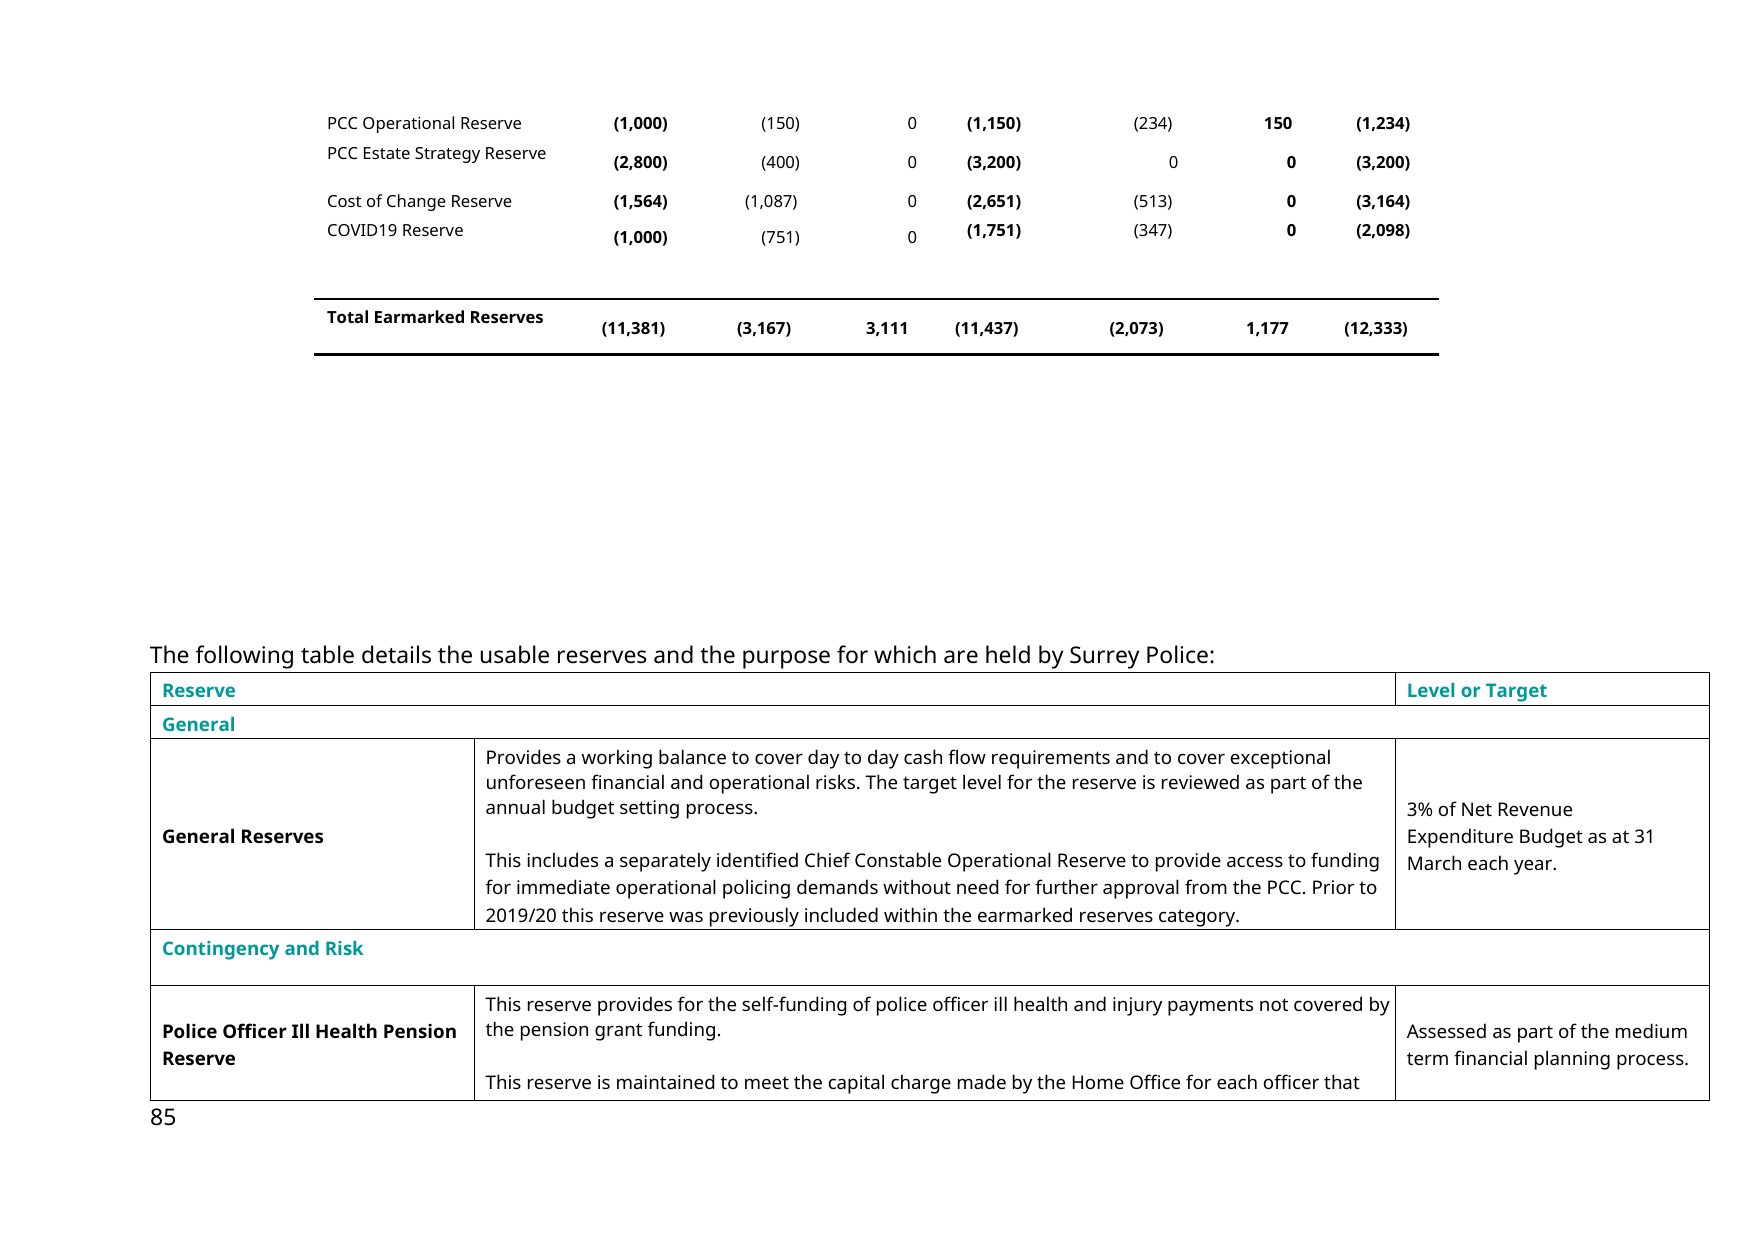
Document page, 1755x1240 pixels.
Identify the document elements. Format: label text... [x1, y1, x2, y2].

table_cell (1,751) [955, 214, 1109, 298]
table_cell General [151, 706, 474, 738]
table_cell 0 [866, 184, 955, 214]
table_cell (1,087) [737, 184, 866, 214]
table_cell (3,200) [1344, 136, 1439, 184]
table_cell (2,073) [1109, 300, 1246, 352]
table_cell (1,000) [602, 106, 737, 136]
table_cell [1395, 930, 1709, 985]
table_cell [1395, 706, 1709, 738]
table_cell 1,177 [1246, 300, 1344, 352]
table_cell Total Earmarked Reserves [314, 300, 602, 352]
table_cell (3,167) [737, 300, 866, 352]
table_cell (150) [737, 106, 866, 136]
text The following table details the usable reserves and the purpose for which are held by Surrey Police: [149, 639, 1616, 670]
table_cell (11,437) [955, 300, 1109, 352]
table_cell PCC Operational Reserve [314, 106, 602, 136]
table_cell (11,381) [602, 300, 737, 352]
table_cell Police Officer Ill Health Pension Reserve [151, 986, 474, 1100]
table_cell 3,111 [866, 300, 955, 352]
table_cell (347) [1109, 214, 1246, 298]
table_header Reserve [151, 673, 474, 705]
table_cell (513) [1109, 184, 1246, 214]
table_cell 3% of Net Revenue Expenditure Budget as at 31 March each year. [1396, 739, 1709, 929]
table_cell [474, 706, 1395, 738]
table_cell Cost of Change Reserve [314, 184, 602, 214]
table_cell (1,564) [602, 184, 737, 214]
table_cell 0 [866, 106, 955, 136]
table_cell (2,098) [1344, 214, 1439, 298]
table_cell 0 [1246, 214, 1344, 298]
table_cell This reserve provides for the self-funding of police officer ill health and injury payments not covered by the pension grant funding. This reserve is maintained to meet the capital charge made by the Home Office for each officer that [475, 986, 1395, 1100]
table_cell COVID19 Reserve [314, 214, 602, 298]
table_cell (1,150) [955, 106, 1109, 136]
table_cell 150 [1246, 106, 1344, 136]
table_cell General Reserves [151, 739, 474, 929]
table_cell (2,800) [602, 136, 737, 184]
table_cell Contingency and Risk [151, 930, 474, 985]
table_cell (3,200) [955, 136, 1109, 184]
table_cell (12,333) [1344, 300, 1439, 352]
table_cell PCC Estate Strategy Reserve [314, 136, 602, 184]
table_cell (234) [1109, 106, 1246, 136]
table_header [474, 673, 1395, 705]
table_cell 0 [866, 136, 955, 184]
table_cell (2,651) [955, 184, 1109, 214]
table_cell (1,000) [602, 214, 737, 298]
table_cell (1,234) [1344, 106, 1439, 136]
table_cell 0 [1246, 184, 1344, 214]
table_cell (400) [737, 136, 866, 184]
table_cell (751) [737, 214, 866, 298]
table_cell (3,164) [1344, 184, 1439, 214]
table_cell 0 [1109, 136, 1246, 184]
table_cell 0 [866, 214, 955, 298]
table_cell [474, 930, 1395, 985]
table_cell Provides a working balance to cover day to day cash flow requirements and to cover exceptional unforeseen financial and operational risks. The target level for the reserve is reviewed as part of the annual budget setting process. This includes a separately identified Chief Constable Operational Reserve to provide access to funding for immediate operational policing demands without need for further approval from the PCC. Prior to 2019/20 this reserve was previously included within the earmarked reserves category. [475, 739, 1395, 929]
table_cell Assessed as part of the medium term financial planning process. [1396, 986, 1709, 1100]
table_header Level or Target [1396, 673, 1709, 705]
table_cell 0 [1246, 136, 1344, 184]
